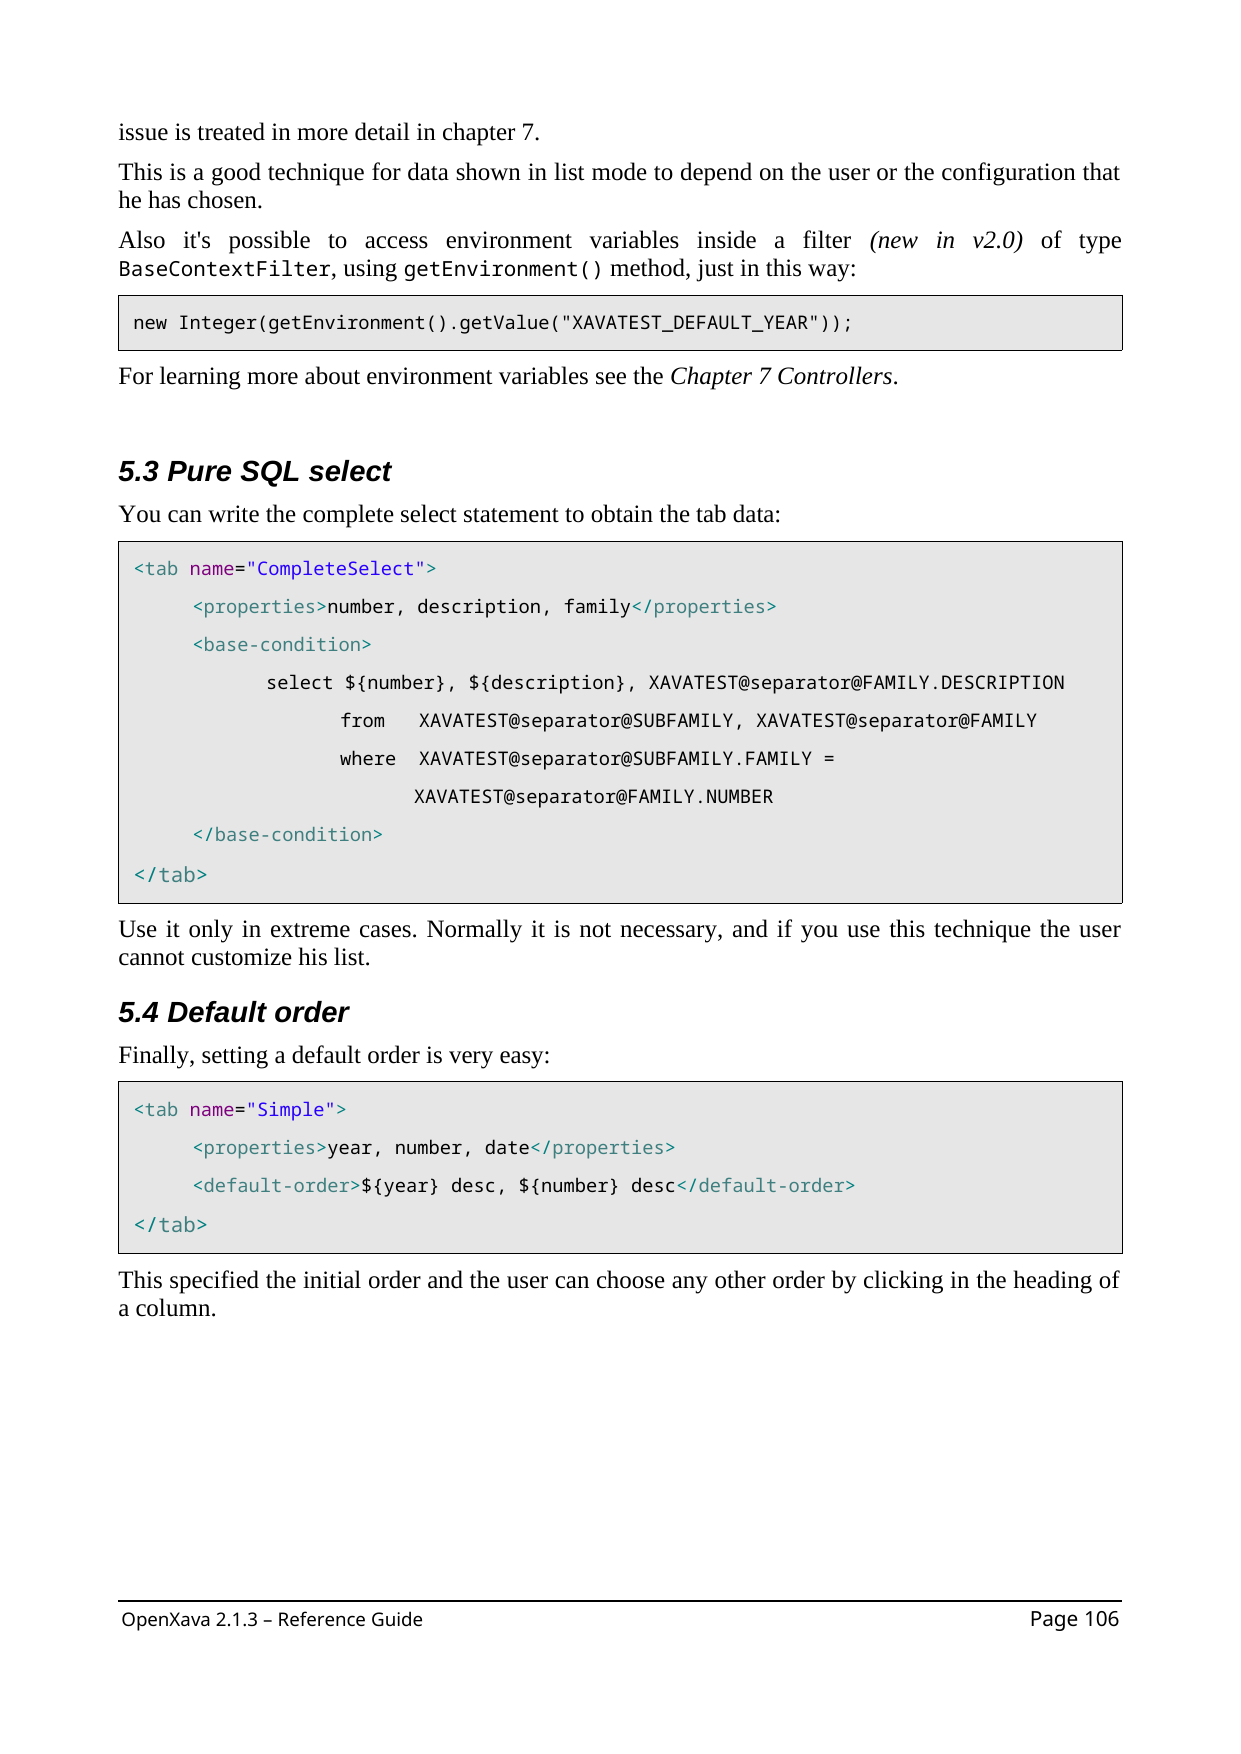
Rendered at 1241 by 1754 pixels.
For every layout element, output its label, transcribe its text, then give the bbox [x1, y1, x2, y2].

text For learning more about environment variables see the Chapter 7 Controllers. [118, 362, 1122, 390]
subtitle Default order [118, 996, 1122, 1029]
text <default-order>${year} desc, ${number} desc</default-order> [119, 1157, 1122, 1195]
subtitle Pure SQL select [118, 455, 1122, 488]
text Finally, setting a default order is very easy: [118, 1041, 1122, 1069]
text Also it's possible to access environment variables inside a filter (new in v2.0) of type BaseContextFilter, using getEnvironment() method, just in this way: [118, 226, 1122, 282]
text Use it only in extreme cases. Normally it is not necessary, and if you use this technique the user cannot customize his list. [118, 916, 1122, 971]
text </tab> [119, 1195, 1122, 1253]
text You can write the complete select statement to obtain the tab data: [118, 501, 1122, 528]
text </tab> [119, 845, 1122, 903]
text <properties>number, description, family</properties> [119, 579, 1122, 617]
text This specified the initial order and the user can choose any other order by clicking in the heading of a column. [118, 1266, 1122, 1321]
text from XAVATEST@separator@SUBFAMILY, XAVATEST@separator@FAMILY [119, 693, 1122, 731]
text <base-condition> [119, 617, 1122, 655]
text </base-condition> [119, 807, 1122, 845]
text <tab name="CompleteSelect"> [119, 542, 1122, 579]
text select ${number}, ${description}, XAVATEST@separator@FAMILY.DESCRIPTION [119, 655, 1122, 693]
text XAVATEST@separator@FAMILY.NUMBER [119, 769, 1122, 807]
text new Integer(getEnvironment().getValue("XAVATEST_DEFAULT_YEAR")); [119, 296, 1122, 350]
text <tab name="Simple"> [119, 1082, 1122, 1119]
text <properties>year, number, date</properties> [119, 1119, 1122, 1157]
text issue is treated in more detail in chapter 7. [118, 118, 1122, 146]
text where XAVATEST@separator@SUBFAMILY.FAMILY = [119, 731, 1122, 769]
text This is a good technique for data shown in list mode to depend on the user or the configuration that he has chosen. [118, 158, 1122, 214]
